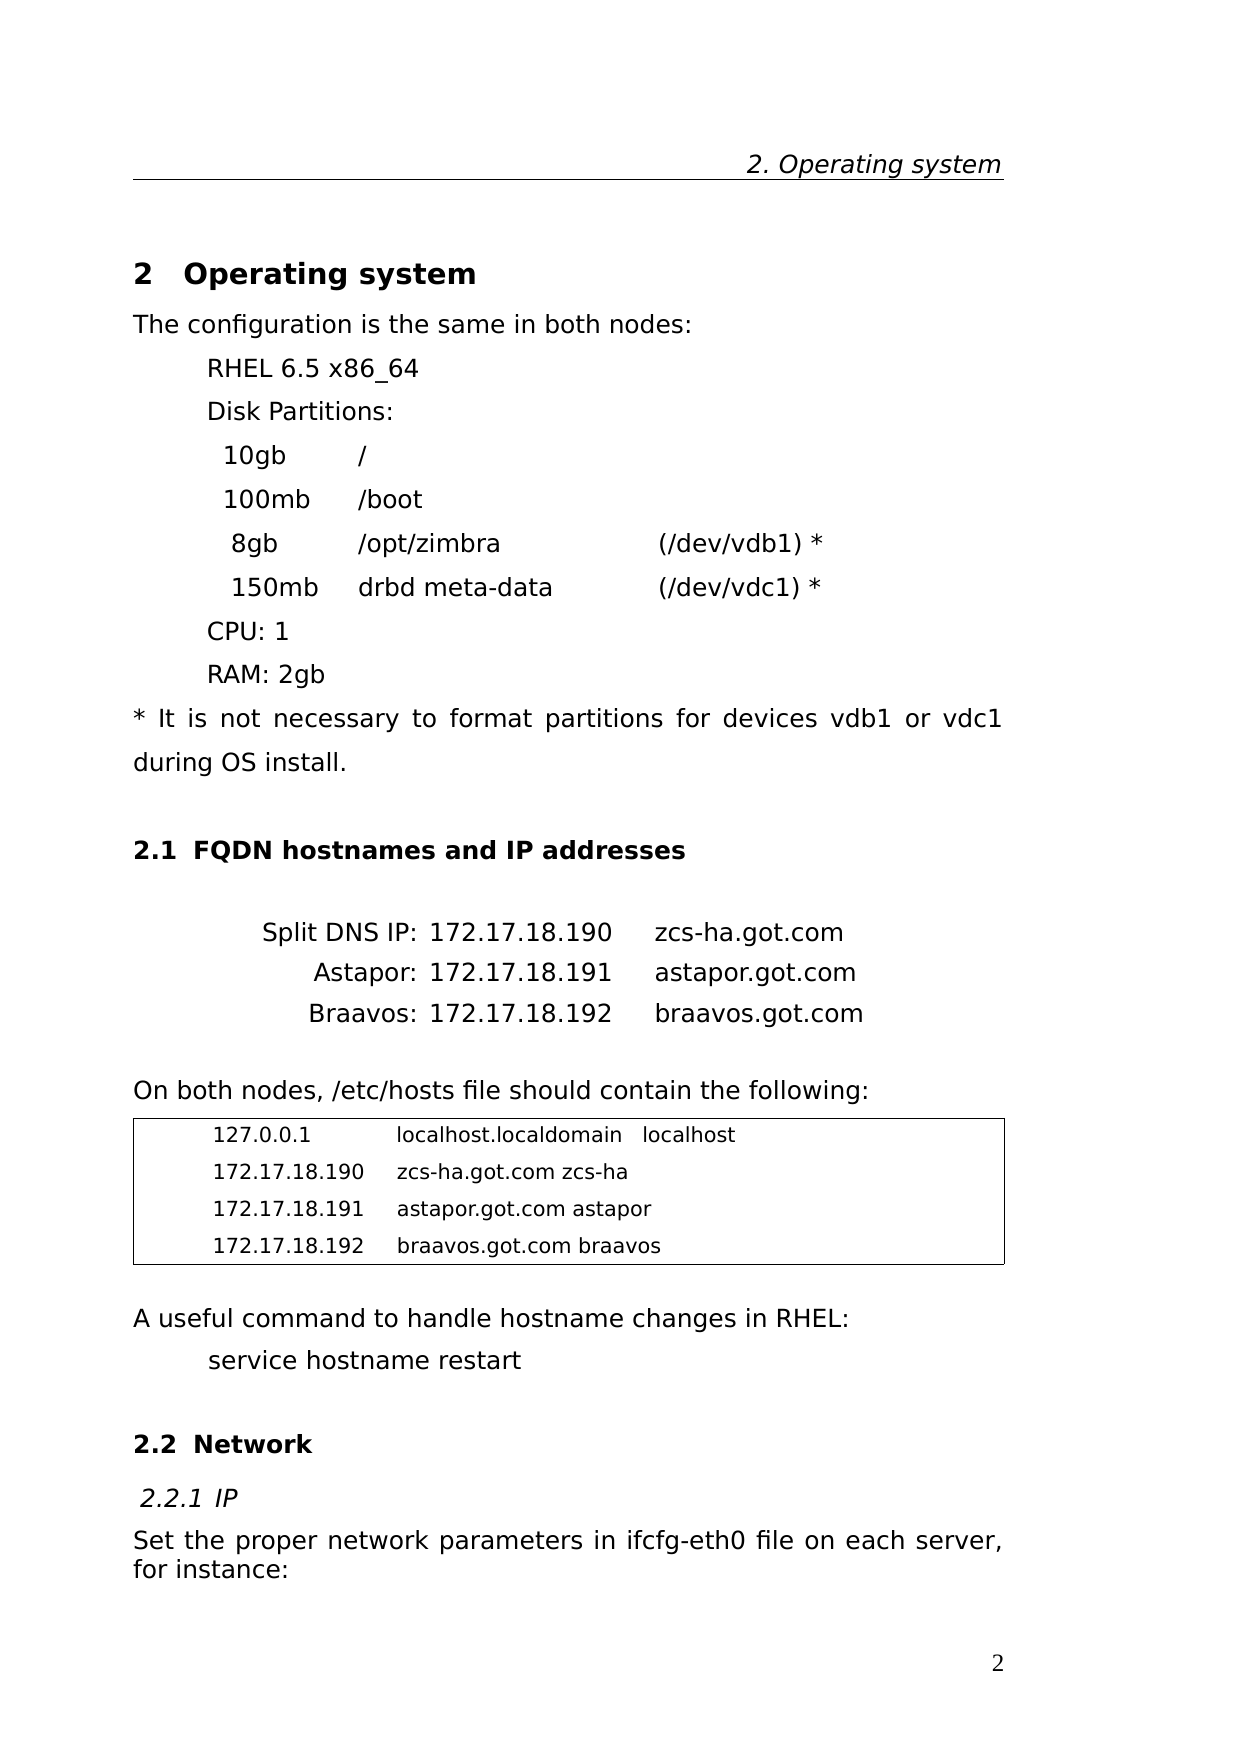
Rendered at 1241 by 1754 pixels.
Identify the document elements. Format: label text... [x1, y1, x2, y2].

text Set the proper network parameters in ifcfg-eth0 file on each server, for instance: [133, 1526, 1004, 1585]
subtitle Network [133, 1430, 1004, 1459]
text RHEL 6.5 x86_64 [207, 354, 1004, 383]
text The configuration is the same in both nodes: [133, 310, 1004, 339]
subtitle IP [140, 1484, 1004, 1514]
table_header Split DNS IP: [133, 912, 423, 953]
subtitle FQDN hostnames and IP addresses [133, 836, 1004, 865]
text On both nodes, /etc/hosts file should contain the following: [133, 1076, 1004, 1105]
table_header 172.17.18.190 [423, 912, 648, 953]
text 10gb / [207, 441, 1004, 471]
subtitle Operating system [133, 257, 704, 292]
text Disk Partitions: [207, 398, 1004, 427]
text 150mb drbd meta-data (/dev/vdc1) * [207, 573, 1004, 602]
text CPU: 1 [207, 617, 1004, 646]
table_header zcs-ha.got.com [649, 912, 1004, 953]
text A useful command to handle hostname changes in RHEL: [133, 1304, 1004, 1333]
table_cell astapor.got.com [649, 953, 1004, 993]
text service hostname restart [133, 1346, 1004, 1375]
text RAM: 2gb [207, 661, 1004, 690]
text 8gb /opt/zimbra (/dev/vdb1) * [207, 529, 1004, 558]
text * It is not necessary to format partitions for devices vdb1 or vdc1 during OS install. [133, 704, 1004, 778]
table_cell Astapor: [133, 953, 423, 993]
table_cell 172.17.18.192 [423, 994, 648, 1034]
table_cell braavos.got.com [649, 994, 1004, 1034]
table_header 127.0.0.1 localhost.localdomain localhost 172.17.18.190 zcs-ha.got.com zcs-ha 172.17.18.191 astapor.got.com astapor 172.17.18.192 braavos.got.com braavos [134, 1119, 1004, 1264]
table_cell Braavos: [133, 994, 423, 1034]
table_cell 172.17.18.191 [423, 953, 648, 993]
text 100mb /boot [207, 485, 1004, 514]
